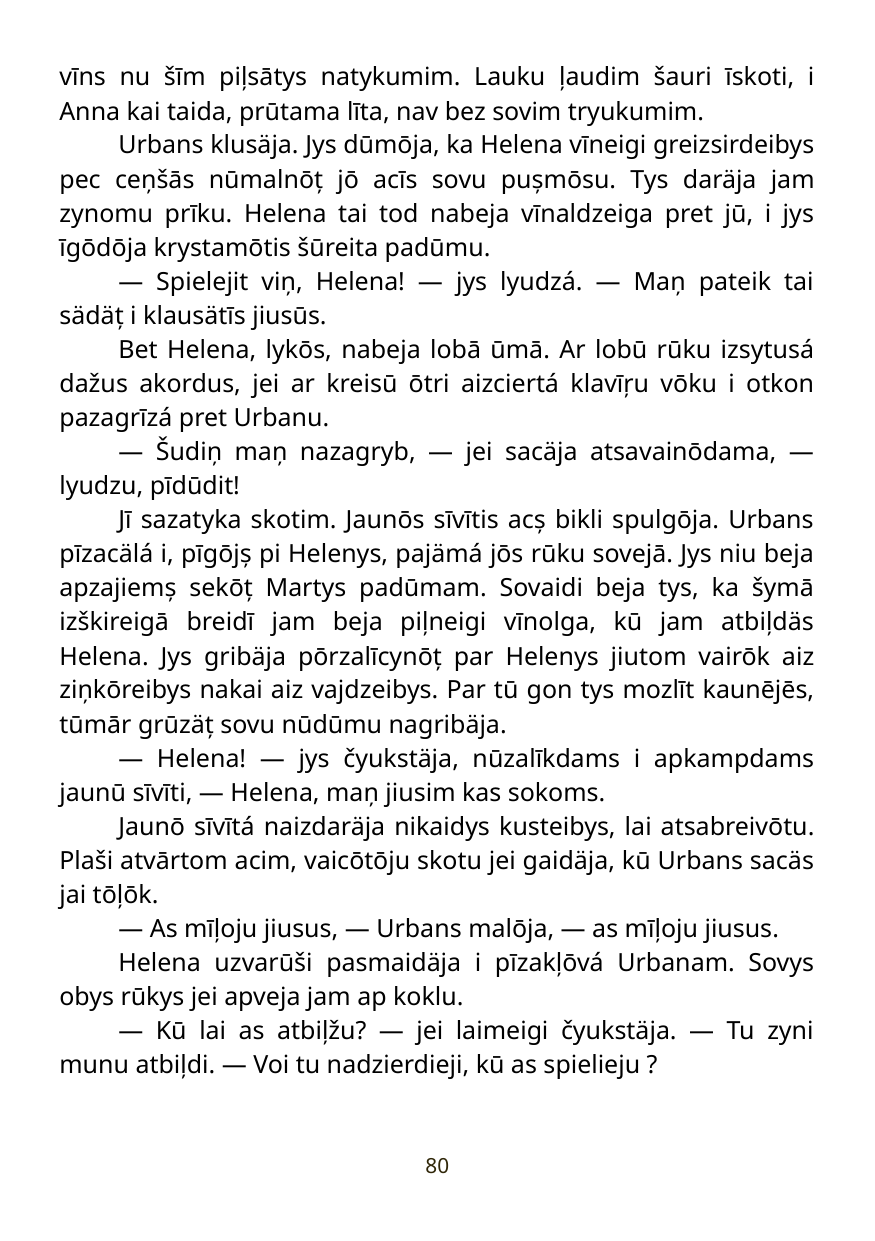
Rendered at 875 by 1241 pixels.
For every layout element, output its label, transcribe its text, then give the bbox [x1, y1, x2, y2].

text Jaunō sīvītá naizdaräja nikaidys kusteibys, lai atsabreivōtu. Plaši atvārtom acim, vaicōtōju skotu jei gaidäja, kū Urbans sacäs jai tōļōk. [59, 808, 815, 911]
text — Kū lai as atbiļžu? — jei laimeigi čyukstäja. — Tu zyni munu atbiļdi. — Voi tu nadzierdieji, kū as spielieju ? [59, 1013, 815, 1081]
text Urbans klusäja. Jys dūmōja, ka Helena vīneigi greizsirdeibys pec ceņšās nūmalnōț jō acīs sovu pușmōsu. Tys daräja jam zynomu prīku. Helena tai tod nabeja vīnaldzeiga pret jū, i jys īgōdōja krystamōtis šūreita padūmu. [59, 127, 815, 263]
text Helena uzvarūši pasmaidäja i pīzakļōvá Urbanam. Sovys obys rūkys jei apveja jam ap koklu. [59, 945, 815, 1013]
text — As mīļoju jiusus, — Urbans malōja, — as mīļoju jiusus. [59, 911, 815, 945]
text Bet Helena, lykōs, nabeja lobā ūmā. Ar lobū rūku izsytusá dažus akordus, jei ar kreisū ōtri aizciertá klavīŗu vōku i otkon pazagrīzá pret Urbanu. [59, 332, 815, 434]
text — Šudiņ maņ nazagryb, — jei sacäja atsavainōdama, — lyudzu, pīdūdit! [59, 434, 815, 502]
text — Spielejit viņ, Helena! — jys lyudzá. — Maņ pateik tai sädäț i klausätīs jiusūs. [59, 263, 815, 332]
text vīns nu šīm piļsātys natykumim. Lauku ļaudim šauri īskoti, i Anna kai taida, prūtama līta, nav bez sovim tryukumim. [59, 59, 815, 127]
text Jī sazatyka skotim. Jaunōs sīvītis acș bikli spulgōja. Urbans pīzacälá i, pīgōjș pi Helenys, pajämá jōs rūku sovejā. Jys niu beja apzajiemș sekōț Martys padūmam. Sovaidi beja tys, ka šymā izškireigā breidī jam beja piļneigi vīnolga, kū jam atbiļdäs Helena. Jys gribäja pōrzalīcynōț par Helenys jiutom vairōk aiz ziņkōreibys nakai aiz vajdzeibys. Par tū gon tys mozlīt kaunējēs, tūmār grūzäț sovu nūdūmu nagribäja. [59, 502, 815, 740]
text — Helena! — jys čyukstäja, nūzalīkdams i apkampdams jaunū sīvīti, — Helena, maņ jiusim kas sokoms. [59, 740, 815, 808]
